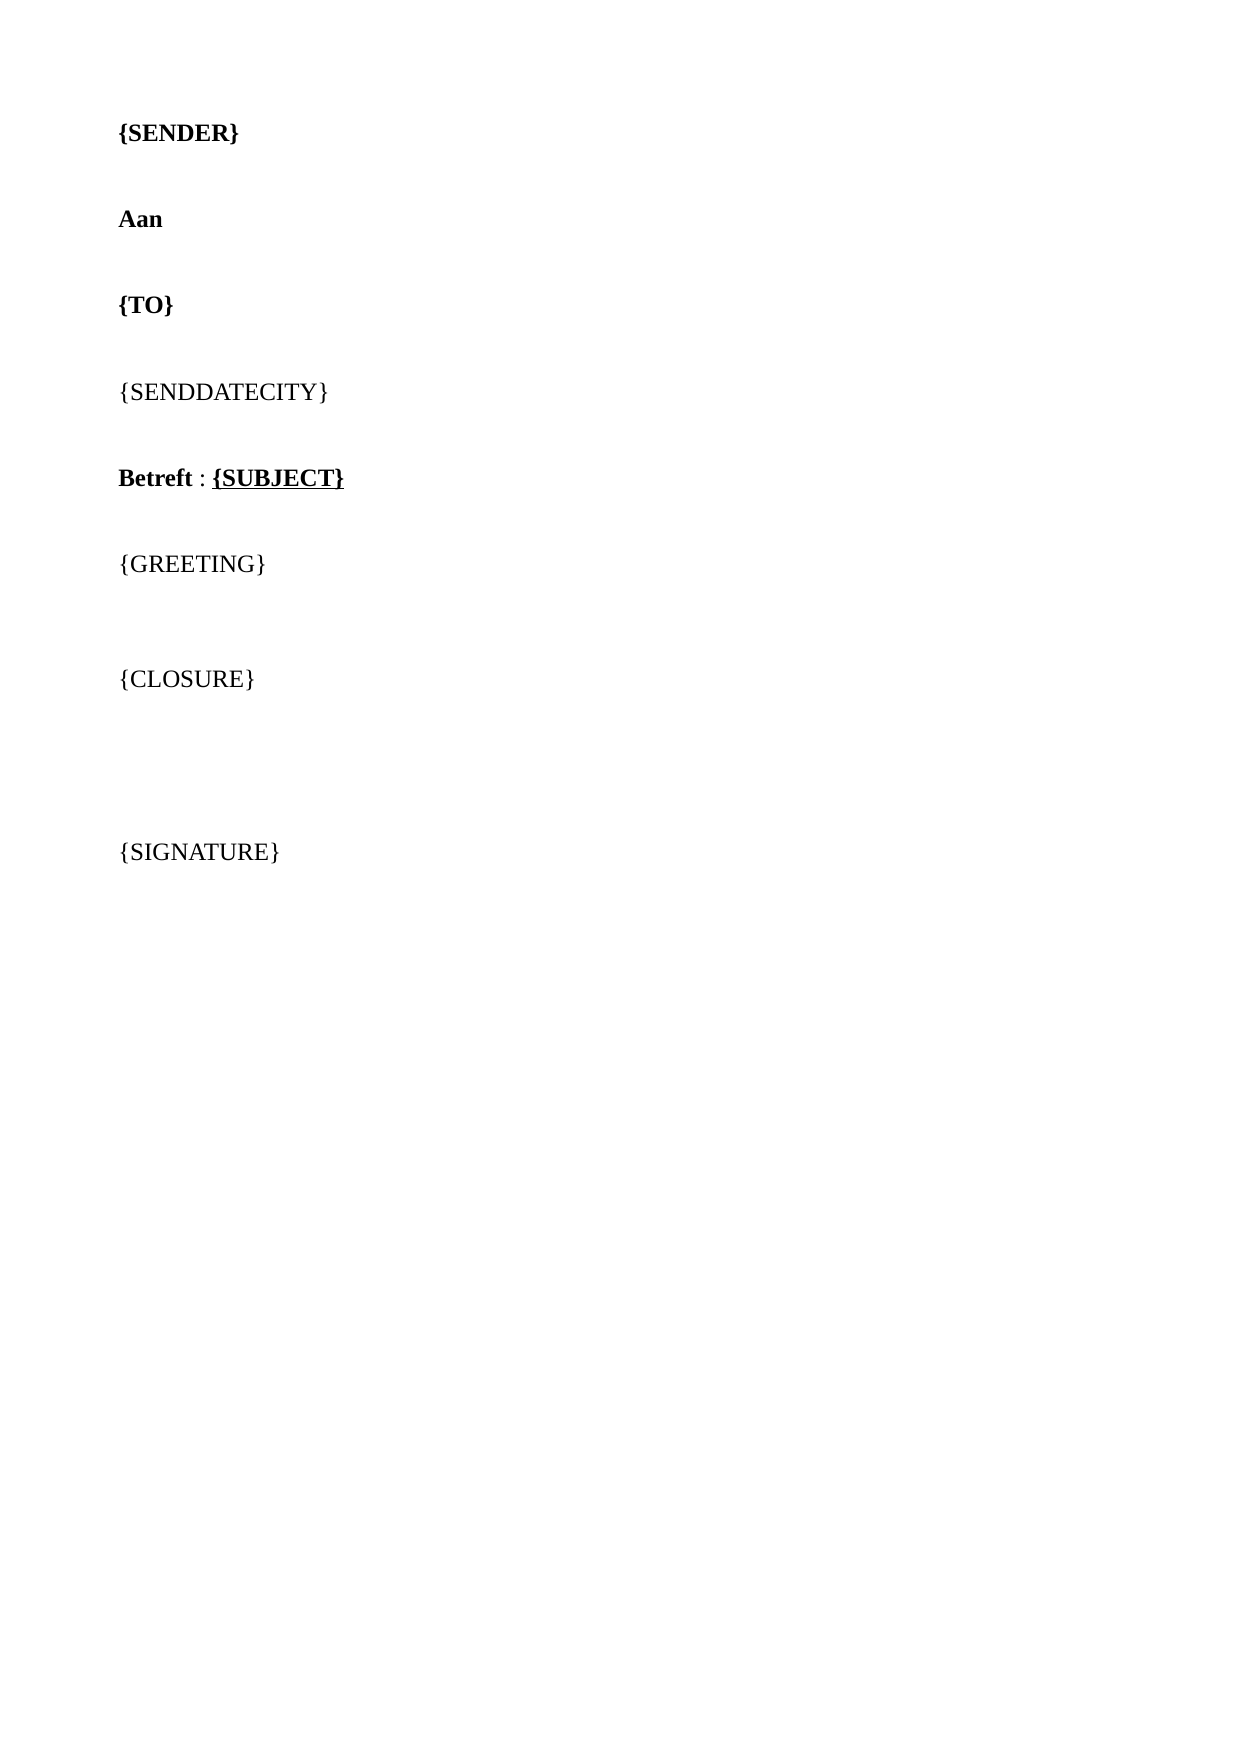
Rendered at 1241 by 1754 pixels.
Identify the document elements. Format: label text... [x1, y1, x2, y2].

text {GREETING} [118, 549, 1122, 578]
text Betreft : {SUBJECT} [118, 463, 1122, 492]
text {SENDER} [118, 118, 1122, 147]
text {CLOSURE} [118, 664, 1122, 693]
text {TO} [118, 291, 1122, 319]
text Aan [118, 204, 1122, 233]
text {SIGNATURE} [118, 837, 1122, 866]
text {SENDDATECITY} [118, 377, 1122, 406]
